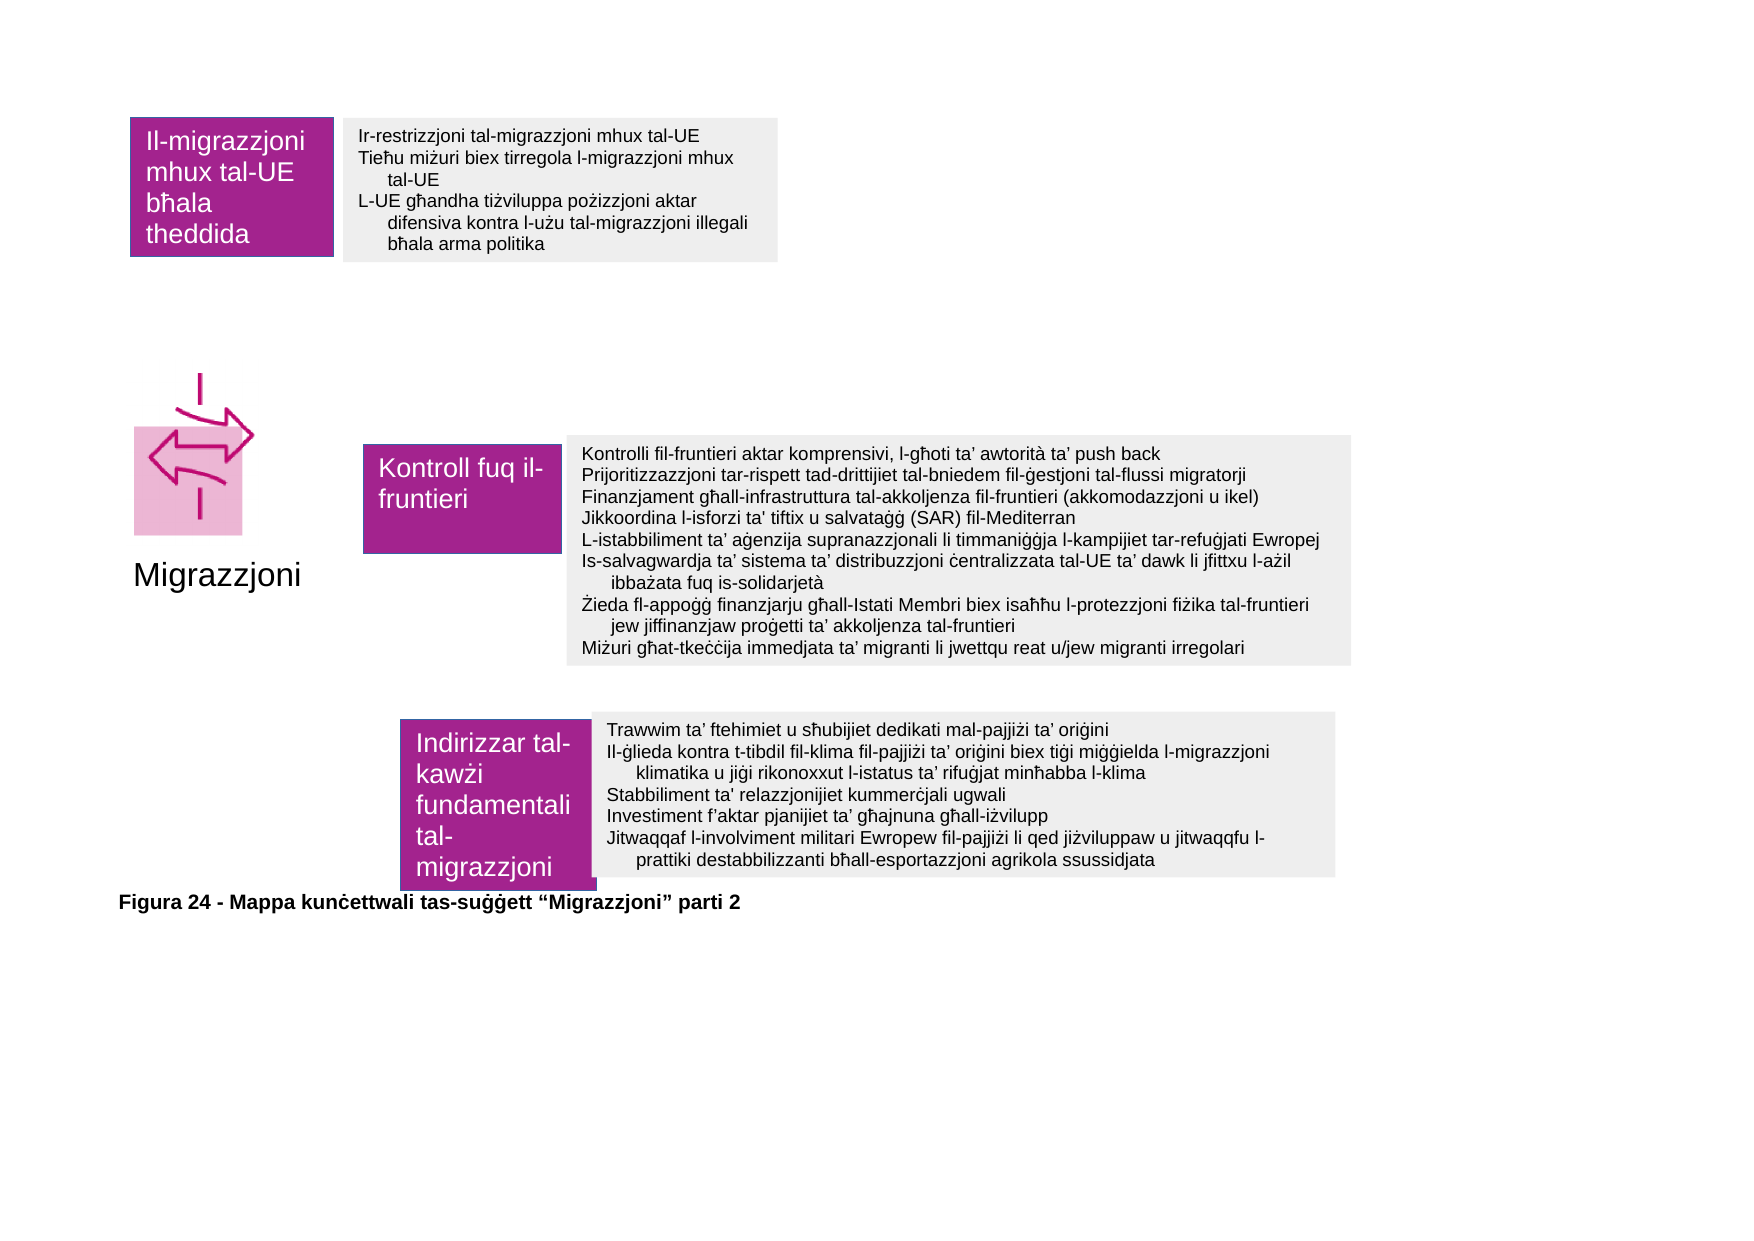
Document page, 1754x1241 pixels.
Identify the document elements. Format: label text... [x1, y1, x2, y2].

text Figura 24 - Mappa kunċettwali tas-suġġett “Migrazzjoni” parti 2 [118, 130, 1351, 914]
picture [126, 359, 259, 546]
